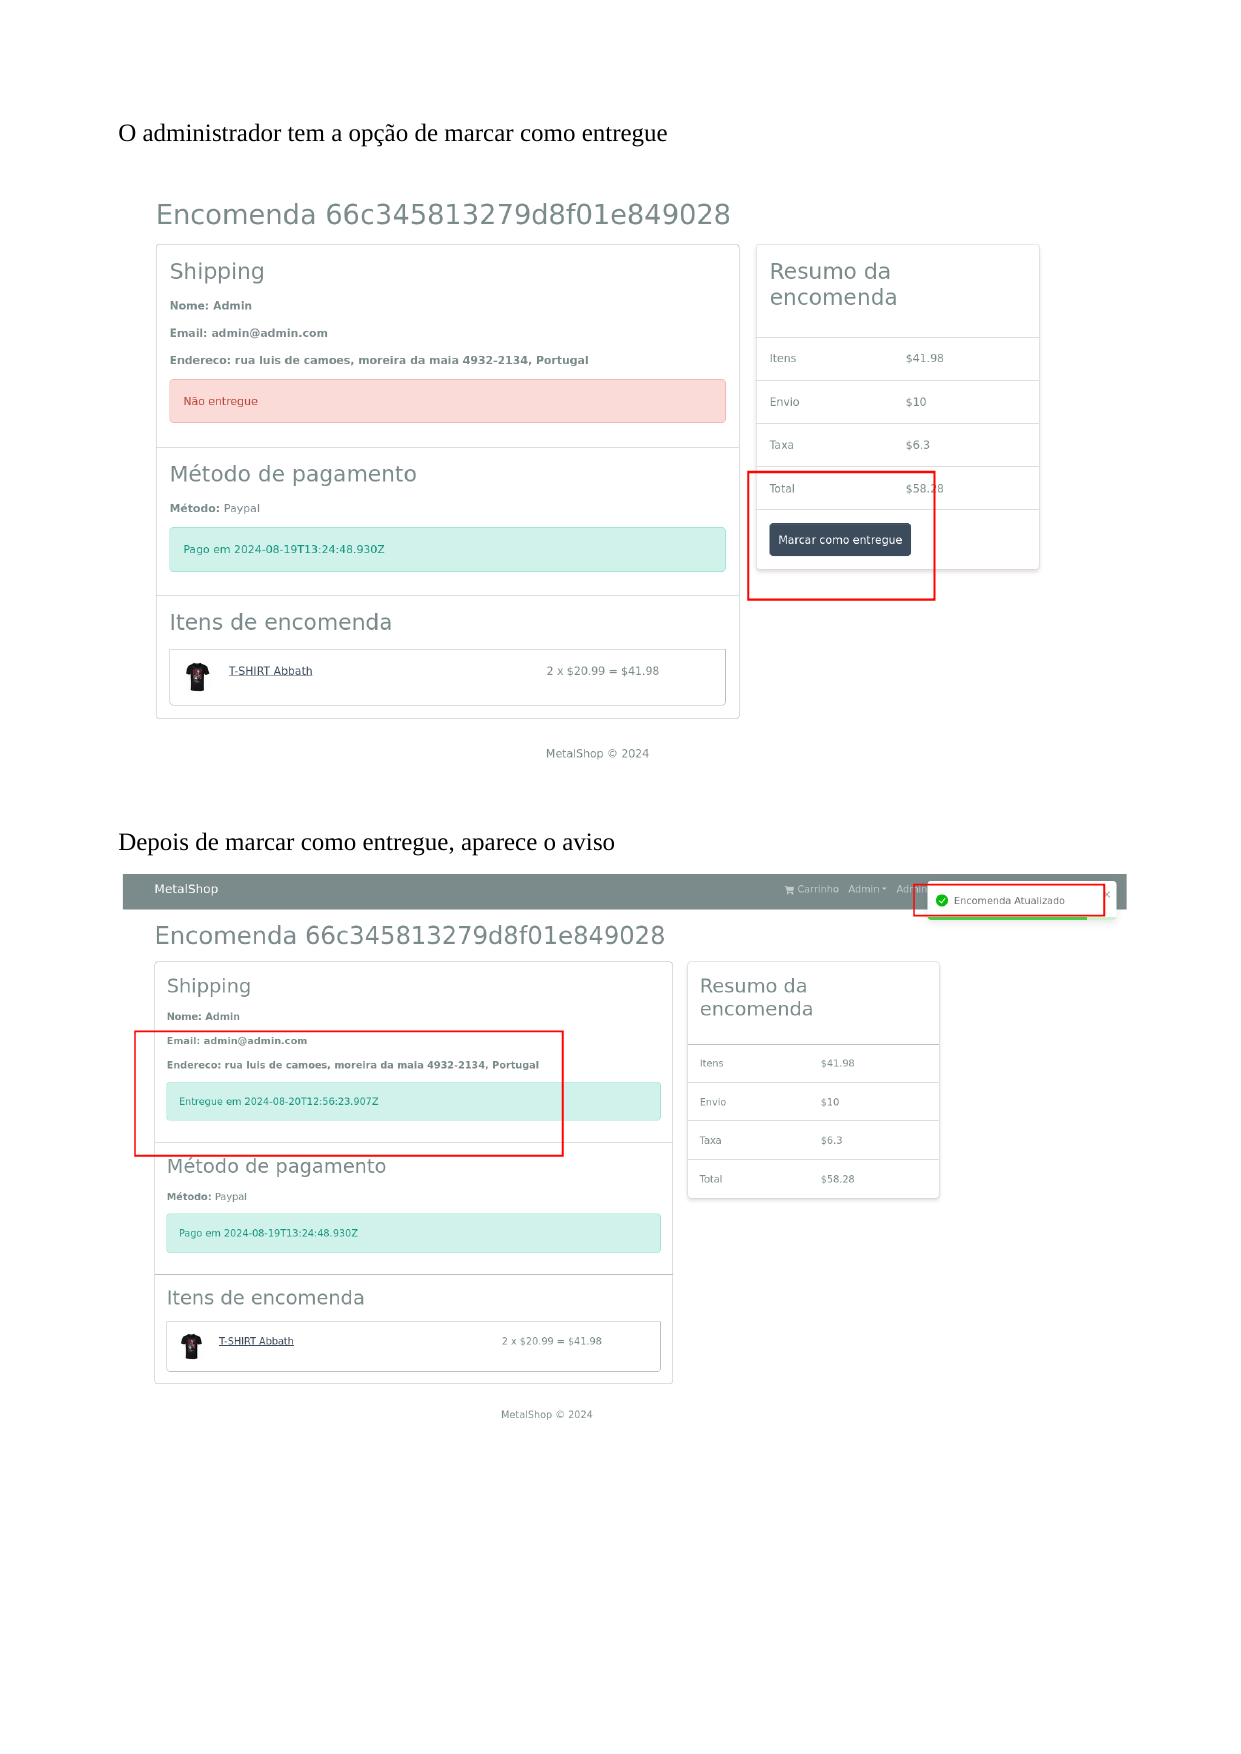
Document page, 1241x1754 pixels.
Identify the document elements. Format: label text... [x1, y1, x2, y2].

picture [122, 874, 1127, 1431]
text O administrador tem a opção de marcar como entregue [118, 118, 1122, 147]
picture [105, 190, 1110, 770]
text Depois de marcar como entregue, aparece o aviso [118, 827, 1122, 856]
